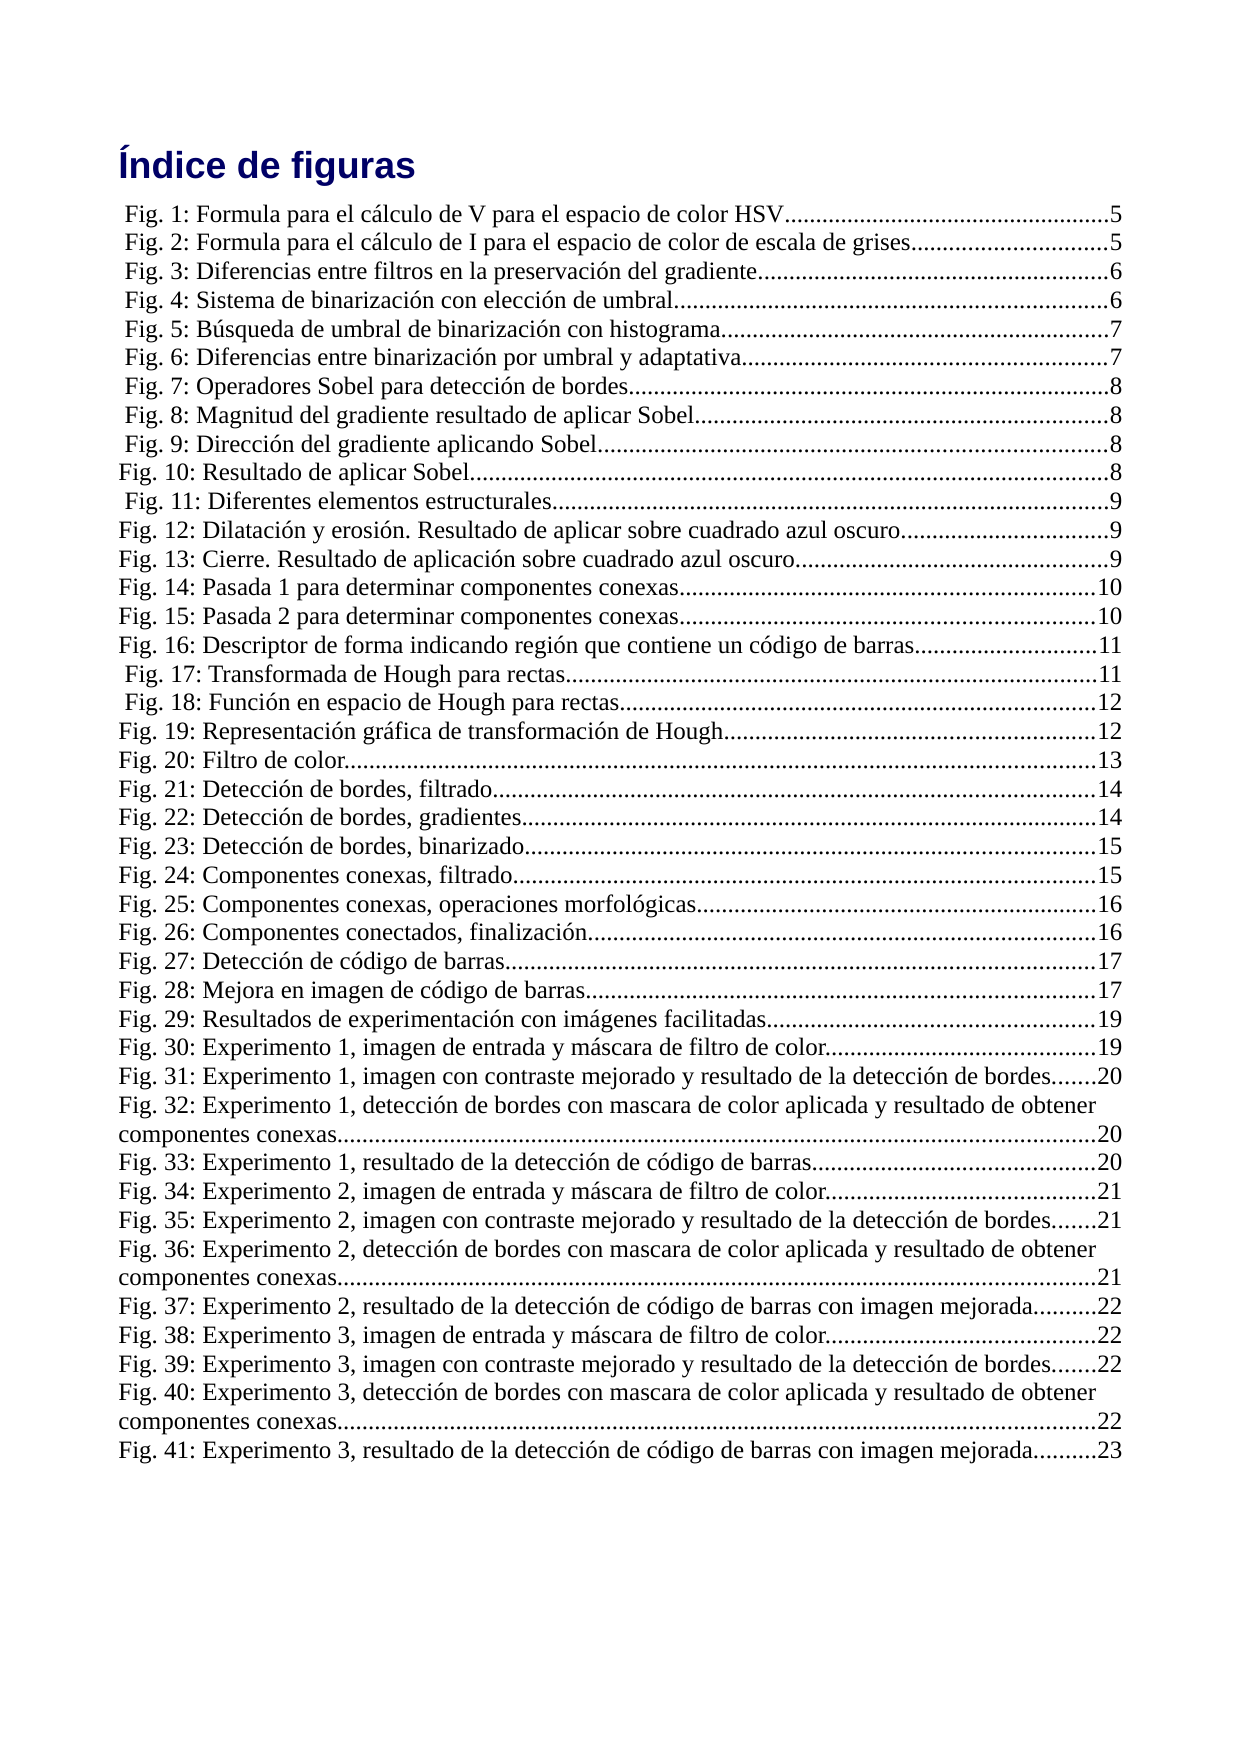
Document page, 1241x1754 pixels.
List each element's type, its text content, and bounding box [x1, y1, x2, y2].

text Fig. 16: Descriptor de forma indicando región que contiene un código de barras 11 [118, 630, 1122, 659]
text Fig. 40: Experimento 3, detección de bordes con mascara de color aplicada y resultado de obtener componentes conexas. 22 [118, 1377, 1122, 1435]
text Fig. 32: Experimento 1, detección de bordes con mascara de color aplicada y resultado de obtener componentes conexas. 20 [118, 1090, 1122, 1147]
text Fig. 27: Detección de código de barras. 17 [118, 946, 1122, 975]
text Fig. 12: Dilatación y erosión. Resultado de aplicar sobre cuadrado azul oscuro. 9 [118, 515, 1122, 544]
text Fig. 3: Diferencias entre filtros en la preservación del gradiente. 6 [118, 256, 1122, 285]
text Fig. 11: Diferentes elementos estructurales 9 [118, 486, 1122, 515]
text Fig. 9: Dirección del gradiente aplicando Sobel. 8 [118, 429, 1122, 457]
text Fig. 8: Magnitud del gradiente resultado de aplicar Sobel. 8 [118, 400, 1122, 429]
text Fig. 15: Pasada 2 para determinar componentes conexas. 10 [118, 601, 1122, 630]
text Fig. 20: Filtro de color. 13 [118, 745, 1122, 774]
text Fig. 26: Componentes conectados, finalización. 16 [118, 917, 1122, 946]
text Fig. 34: Experimento 2, imagen de entrada y máscara de filtro de color. 21 [118, 1176, 1122, 1205]
text Fig. 2: Formula para el cálculo de I para el espacio de color de escala de grises 5 [118, 227, 1122, 256]
subtitle Índice de figuras [118, 143, 1122, 186]
text Fig. 18: Función en espacio de Hough para rectas 12 [118, 687, 1122, 716]
text Fig. 10: Resultado de aplicar Sobel. 8 [118, 457, 1122, 486]
text Fig. 17: Transformada de Hough para rectas 11 [118, 659, 1122, 687]
text Fig. 13: Cierre. Resultado de aplicación sobre cuadrado azul oscuro. 9 [118, 544, 1122, 572]
text Fig. 7: Operadores Sobel para detección de bordes. 8 [118, 371, 1122, 400]
text Fig. 25: Componentes conexas, operaciones morfológicas. 16 [118, 889, 1122, 917]
text Fig. 6: Diferencias entre binarización por umbral y adaptativa. 7 [118, 342, 1122, 371]
text Fig. 39: Experimento 3, imagen con contraste mejorado y resultado de la detección de bordes. 22 [118, 1349, 1122, 1377]
text Fig. 23: Detección de bordes, binarizado. 15 [118, 831, 1122, 860]
text Fig. 38: Experimento 3, imagen de entrada y máscara de filtro de color. 22 [118, 1320, 1122, 1349]
text Fig. 36: Experimento 2, detección de bordes con mascara de color aplicada y resultado de obtener componentes conexas. 21 [118, 1234, 1122, 1291]
text Fig. 5: Búsqueda de umbral de binarización con histograma. 7 [118, 314, 1122, 342]
text Fig. 28: Mejora en imagen de código de barras. 17 [118, 975, 1122, 1004]
text Fig. 33: Experimento 1, resultado de la detección de código de barras 20 [118, 1147, 1122, 1176]
text Fig. 29: Resultados de experimentación con imágenes facilitadas. 19 [118, 1004, 1122, 1032]
text Fig. 19: Representación gráfica de transformación de Hough 12 [118, 716, 1122, 745]
text Fig. 41: Experimento 3, resultado de la detección de código de barras con imagen mejorada. 23 [118, 1435, 1122, 1464]
text Fig. 37: Experimento 2, resultado de la detección de código de barras con imagen mejorada. 22 [118, 1291, 1122, 1320]
text Fig. 24: Componentes conexas, filtrado. 15 [118, 860, 1122, 889]
text Fig. 30: Experimento 1, imagen de entrada y máscara de filtro de color. 19 [118, 1032, 1122, 1061]
text Fig. 1: Formula para el cálculo de V para el espacio de color HSV 5 [118, 199, 1122, 227]
text Fig. 21: Detección de bordes, filtrado. 14 [118, 774, 1122, 802]
text Fig. 4: Sistema de binarización con elección de umbral. 6 [118, 285, 1122, 314]
text Fig. 35: Experimento 2, imagen con contraste mejorado y resultado de la detección de bordes. 21 [118, 1205, 1122, 1234]
text Fig. 22: Detección de bordes, gradientes. 14 [118, 802, 1122, 831]
text Fig. 31: Experimento 1, imagen con contraste mejorado y resultado de la detección de bordes. 20 [118, 1061, 1122, 1090]
text Fig. 14: Pasada 1 para determinar componentes conexas. 10 [118, 572, 1122, 601]
